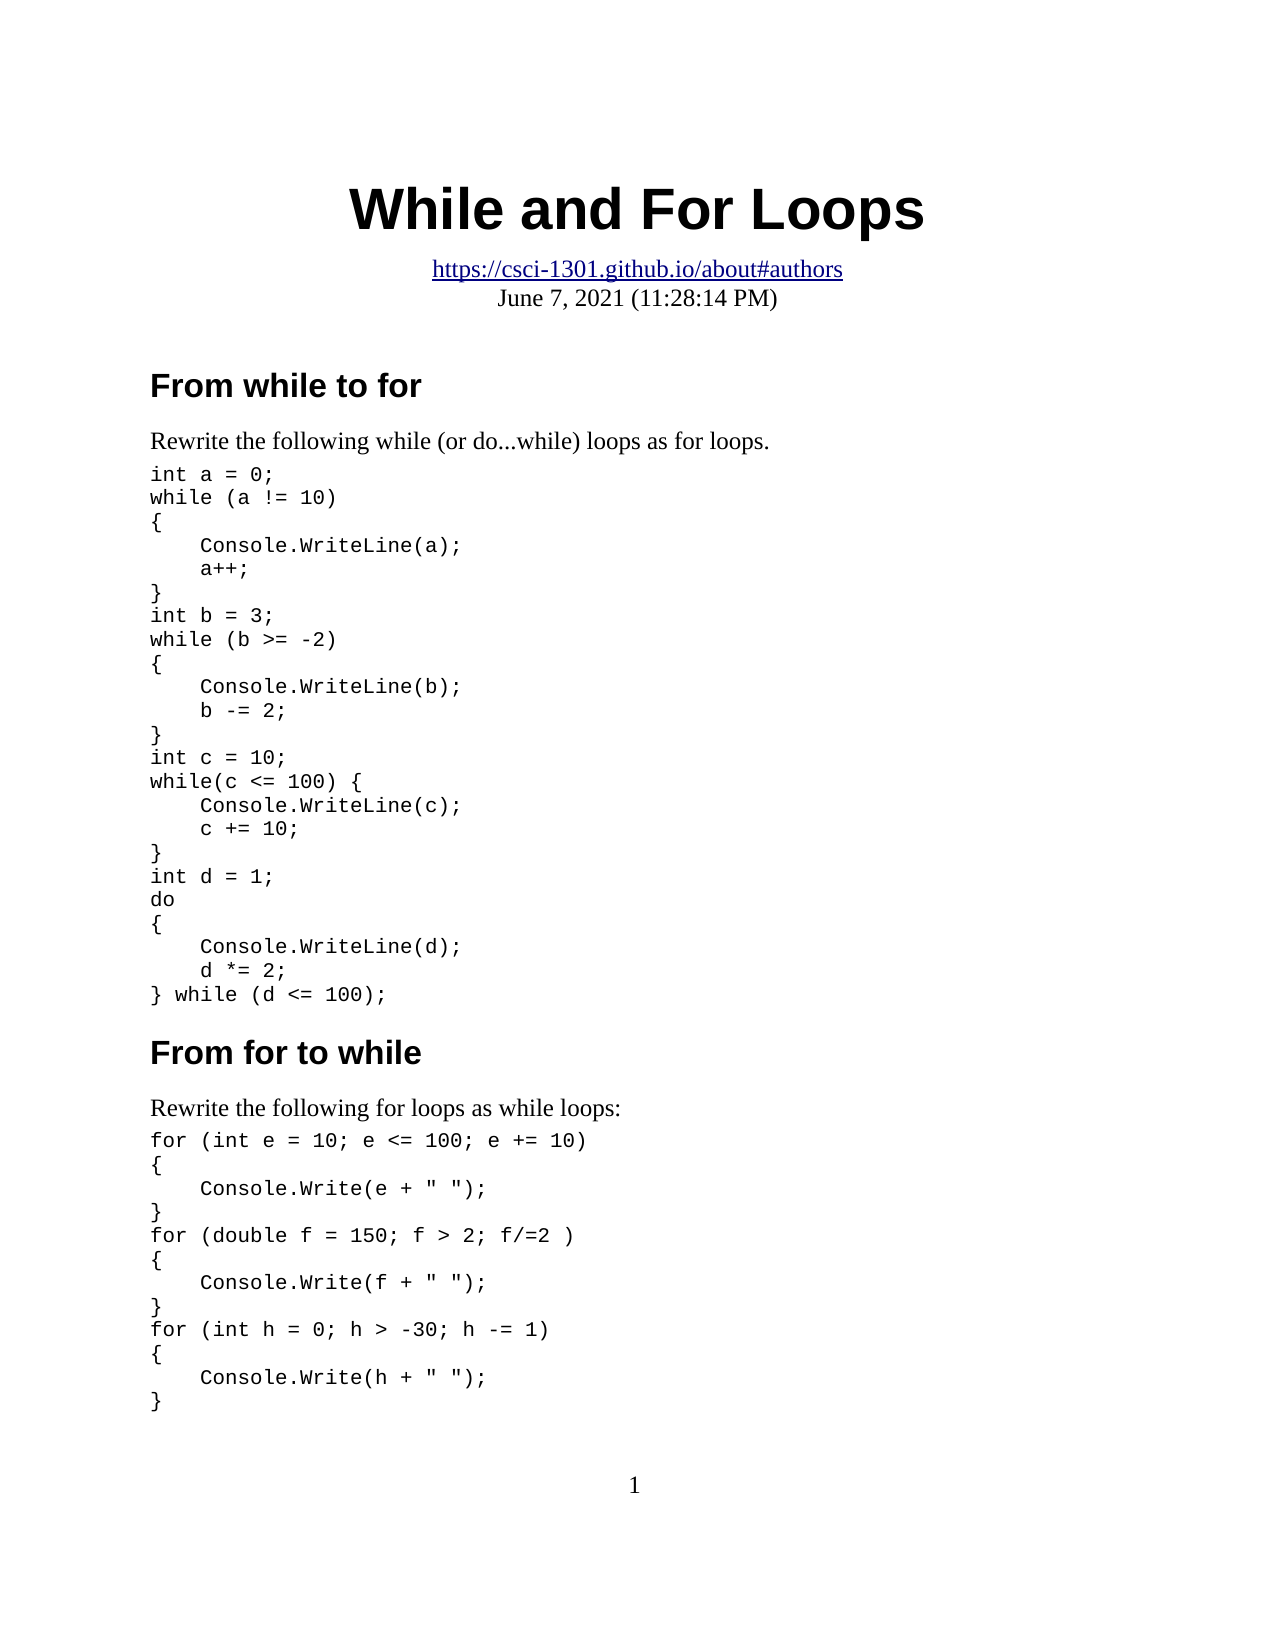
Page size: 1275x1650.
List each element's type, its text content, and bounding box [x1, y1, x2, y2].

text } while (d <= 100); [150, 984, 1125, 1007]
text int d = 1; [150, 866, 1125, 889]
text while(c <= 100) { [150, 771, 1125, 795]
text for (int h = 0; h > -30; h -= 1) [150, 1319, 1125, 1343]
text { [150, 511, 1125, 534]
text b -= 2; [150, 700, 1125, 724]
text { [150, 913, 1125, 937]
text c += 10; [150, 818, 1125, 842]
text } [150, 842, 1125, 866]
text Rewrite the following for loops as while loops: [150, 1093, 1125, 1121]
text Console.WriteLine(a); [150, 534, 1125, 558]
text { [150, 1343, 1125, 1367]
text { [150, 1248, 1125, 1272]
text { [150, 1154, 1125, 1178]
text June 7, 2021 (11:28:14 PM) [150, 283, 1125, 312]
text Console.Write(e + " "); [150, 1178, 1125, 1201]
text } [150, 1390, 1125, 1414]
text } [150, 724, 1125, 747]
text while (b >= -2) [150, 629, 1125, 653]
subtitle From for to while [150, 1032, 1125, 1071]
text a++; [150, 558, 1125, 582]
text for (int e = 10; e <= 100; e += 10) [150, 1130, 1125, 1154]
text while (a != 10) [150, 487, 1125, 511]
text Console.WriteLine(d); [150, 937, 1125, 960]
text Console.Write(f + " "); [150, 1272, 1125, 1296]
text https://csci-1301.github.io/about#authors [150, 254, 1125, 283]
text do [150, 889, 1125, 913]
text Console.WriteLine(c); [150, 795, 1125, 818]
text for (double f = 150; f > 2; f/=2 ) [150, 1225, 1125, 1248]
text Rewrite the following while (or do...while) loops as for loops. [150, 426, 1125, 455]
text } [150, 582, 1125, 606]
text { [150, 653, 1125, 676]
text } [150, 1201, 1125, 1225]
text int b = 3; [150, 606, 1125, 629]
text d *= 2; [150, 960, 1125, 984]
title While and For Loops [150, 175, 1125, 242]
subtitle From while to for [150, 366, 1125, 404]
text int c = 10; [150, 747, 1125, 771]
text Console.Write(h + " "); [150, 1367, 1125, 1390]
text } [150, 1296, 1125, 1319]
text int a = 0; [150, 464, 1125, 487]
text Console.WriteLine(b); [150, 676, 1125, 700]
